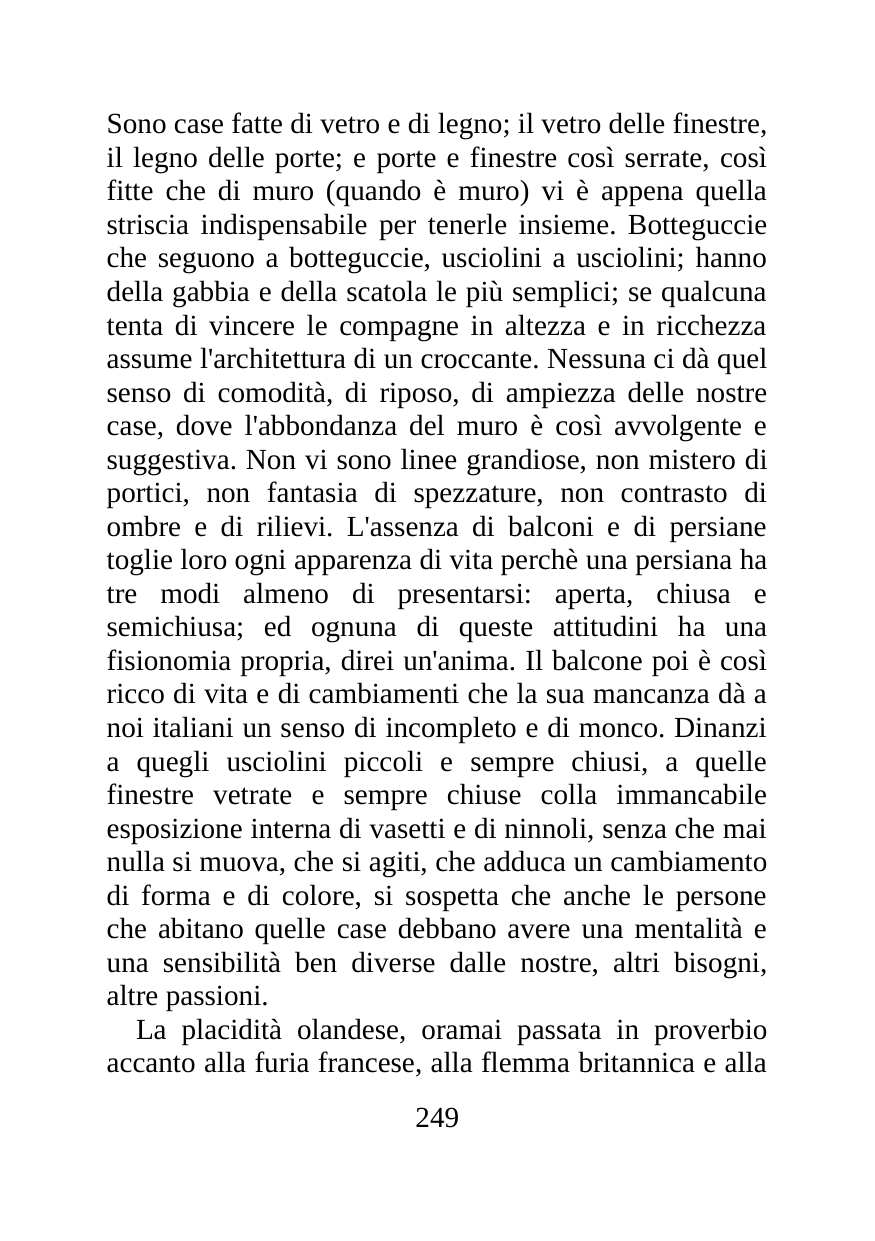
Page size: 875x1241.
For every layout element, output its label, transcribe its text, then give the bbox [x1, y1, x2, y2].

text La placidità olandese, oramai passata in proverbio accanto alla furia francese, alla flemma britannica e alla [106, 1012, 768, 1079]
text Sono case fatte di vetro e di legno; il vetro delle finestre, il legno delle porte; e porte e finestre così serrate, così fitte che di muro (quando è muro) vi è appena quella striscia indispensabile per tenerle insieme. Botteguccie che seguono a botteguccie, usciolini a usciolini; hanno della gabbia e della scatola le più semplici; se qualcuna tenta di vincere le compagne in altezza e in ricchezza assume l'architettura di un croccante. Nessuna ci dà quel senso di comodità, di riposo, di ampiezza delle nostre case, dove l'abbondanza del muro è così avvolgente e suggestiva. Non vi sono linee grandiose, non mistero di portici, non fantasia di spezzature, non contrasto di ombre e di rilievi. L'assenza di balconi e di persiane toglie loro ogni apparenza di vita perchè una persiana ha tre modi almeno di presentarsi: aperta, chiusa e semichiusa; ed ognuna di queste attitudini ha una fisionomia propria, direi un'anima. Il balcone poi è così ricco di vita e di cambiamenti che la sua mancanza dà a noi italiani un senso di incompleto e di monco. Dinanzi a quegli usciolini piccoli e sempre chiusi, a quelle finestre vetrate e sempre chiuse colla immancabile esposizione interna di vasetti e di ninnoli, senza che mai nulla si muova, che si agiti, che adduca un cambiamento di forma e di colore, si sospetta che anche le persone che abitano quelle case debbano avere una mentalità e una sensibilità ben diverse dalle nostre, altri bisogni, altre passioni. [106, 106, 768, 1012]
